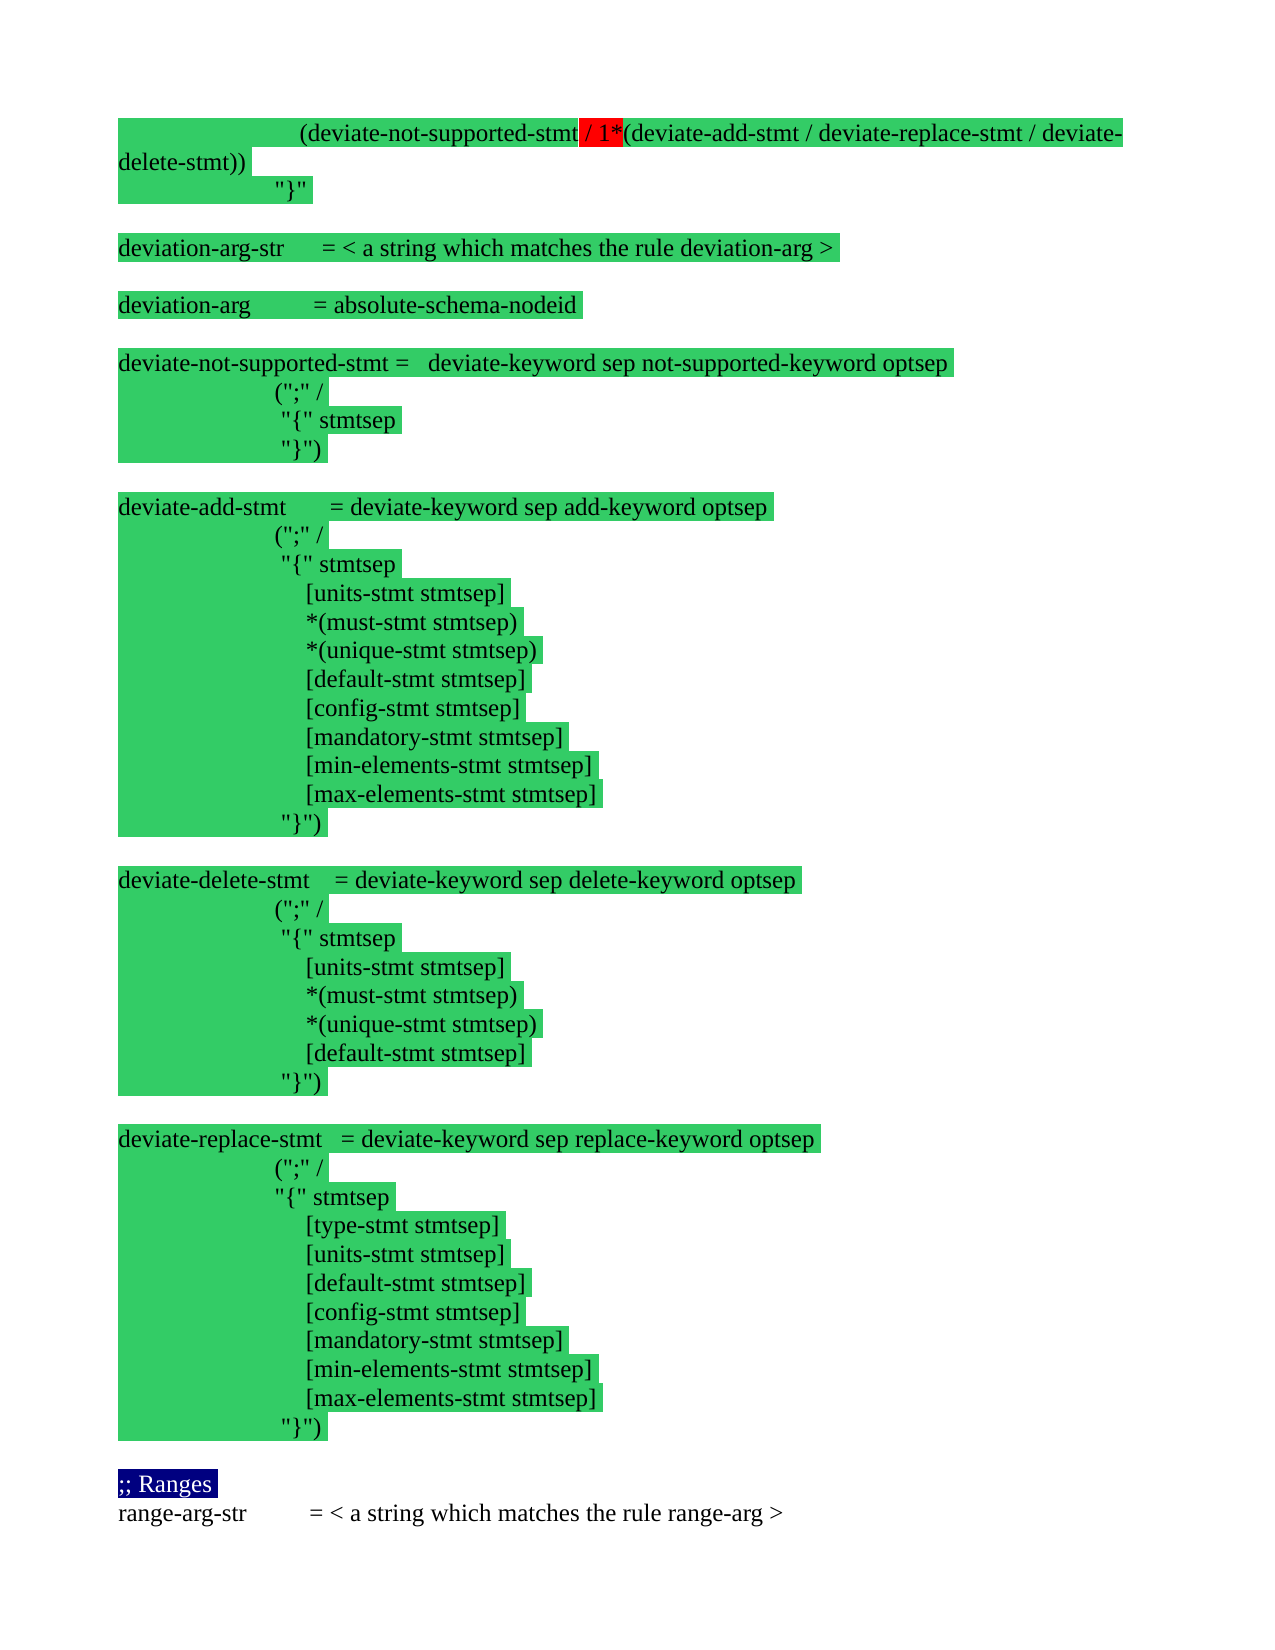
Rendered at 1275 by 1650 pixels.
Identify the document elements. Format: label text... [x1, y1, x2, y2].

text [config-stmt stmtsep] [118, 693, 1157, 722]
text "}" [118, 176, 1157, 204]
text [units-stmt stmtsep] [118, 578, 1157, 607]
text "}") [118, 1412, 1157, 1441]
text [max-elements-stmt stmtsep] [118, 1383, 1157, 1412]
text [default-stmt stmtsep] [118, 1268, 1157, 1297]
text [units-stmt stmtsep] [118, 952, 1157, 981]
text *(unique-stmt stmtsep) [118, 636, 1157, 664]
text (deviate-not-supported-stmt / 1*(deviate-add-stmt / deviate-replace-stmt / deviate-delete-stmt)) [118, 118, 1157, 176]
text "}") [118, 434, 1157, 463]
text *(must-stmt stmtsep) [118, 981, 1157, 1009]
text (";" / [118, 377, 1157, 406]
text "}") [118, 1067, 1157, 1096]
text deviation-arg-str = < a string which matches the rule deviation-arg > [118, 233, 1157, 262]
text "{" stmtsep [118, 406, 1157, 434]
text [default-stmt stmtsep] [118, 1038, 1157, 1067]
text "}") [118, 808, 1157, 837]
text deviate-delete-stmt = deviate-keyword sep delete-keyword optsep [118, 866, 1157, 894]
text [min-elements-stmt stmtsep] [118, 1354, 1157, 1383]
text [type-stmt stmtsep] [118, 1211, 1157, 1239]
text deviation-arg = absolute-schema-nodeid [118, 291, 1157, 319]
text [units-stmt stmtsep] [118, 1239, 1157, 1268]
text [max-elements-stmt stmtsep] [118, 779, 1157, 808]
text *(must-stmt stmtsep) [118, 607, 1157, 636]
text deviate-add-stmt = deviate-keyword sep add-keyword optsep [118, 492, 1157, 521]
text (";" / [118, 1153, 1157, 1182]
text (";" / [118, 894, 1157, 923]
text deviate-not-supported-stmt = deviate-keyword sep not-supported-keyword optsep [118, 348, 1157, 377]
text deviate-replace-stmt = deviate-keyword sep replace-keyword optsep [118, 1124, 1157, 1153]
text range-arg-str = < a string which matches the rule range-arg > [118, 1498, 1157, 1527]
text "{" stmtsep [118, 923, 1157, 952]
text "{" stmtsep [118, 549, 1157, 578]
text [mandatory-stmt stmtsep] [118, 1326, 1157, 1354]
text *(unique-stmt stmtsep) [118, 1009, 1157, 1038]
text ;; Ranges [118, 1469, 1157, 1498]
text [min-elements-stmt stmtsep] [118, 751, 1157, 779]
text "{" stmtsep [118, 1182, 1157, 1211]
text [mandatory-stmt stmtsep] [118, 722, 1157, 751]
text [config-stmt stmtsep] [118, 1297, 1157, 1326]
text [default-stmt stmtsep] [118, 664, 1157, 693]
text (";" / [118, 521, 1157, 549]
